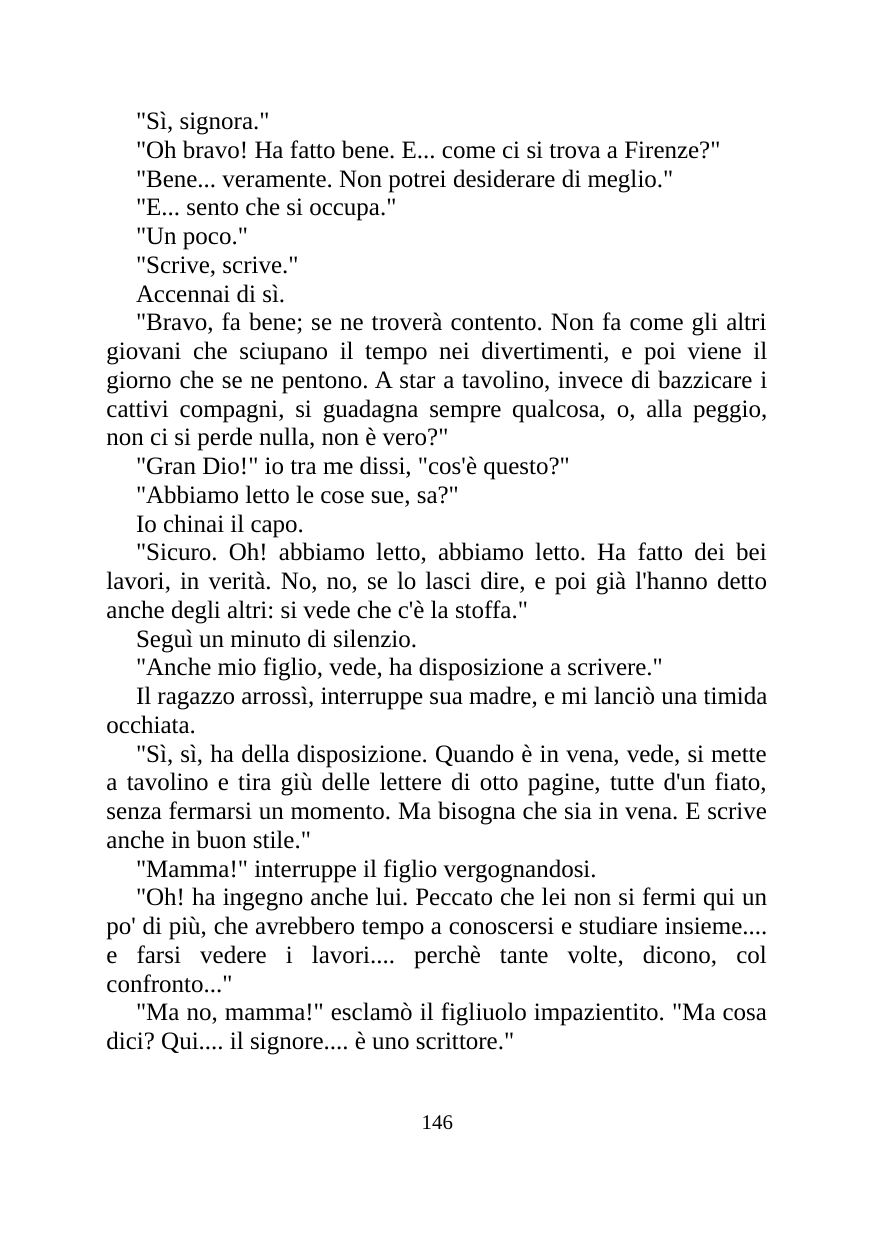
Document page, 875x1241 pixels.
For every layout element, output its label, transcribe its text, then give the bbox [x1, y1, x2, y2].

text "Anche mio figlio, vede, ha disposizione a scrivere." [106, 652, 768, 681]
text "Sì, sì, ha della disposizione. Quando è in vena, vede, si mette a tavolino e tira giù delle lettere di otto pagine, tutte d'un fiato, senza fermarsi un momento. Ma bisogna che sia in vena. E scrive anche in buon stile." [106, 739, 768, 854]
text "Gran Dio!" io tra me dissi, "cos'è questo?" [106, 451, 768, 480]
text "Mamma!" interruppe il figlio vergognandosi. [106, 854, 768, 882]
text "Scrive, scrive." [106, 250, 768, 279]
text "Bene... veramente. Non potrei desiderare di meglio." [106, 164, 768, 192]
text "Oh! ha ingegno anche lui. Peccato che lei non si fermi qui un po' di più, che avrebbero tempo a conoscersi e studiare insieme.... e farsi vedere i lavori.... perchè tante volte, dicono, col confronto..." [106, 882, 768, 997]
text "Ma no, mamma!" esclamò il figliuolo impazientito. "Ma cosa dici? Qui.... il signore.... è uno scrittore." [106, 997, 768, 1055]
text Io chinai il capo. [106, 509, 768, 537]
text "E... sento che si occupa." [106, 192, 768, 221]
text Il ragazzo arrossì, interruppe sua madre, e mi lanciò una timida occhiata. [106, 681, 768, 739]
text "Bravo, fa bene; se ne troverà contento. Non fa come gli altri giovani che sciupano il tempo nei divertimenti, e poi viene il giorno che se ne pentono. A star a tavolino, invece di bazzicare i cattivi compagni, si guadagna sempre qualcosa, o, alla peggio, non ci si perde nulla, non è vero?" [106, 307, 768, 451]
text "Oh bravo! Ha fatto bene. E... come ci si trova a Firenze?" [106, 135, 768, 164]
text Seguì un minuto di silenzio. [106, 624, 768, 652]
text Accennai di sì. [106, 279, 768, 307]
text "Un poco." [106, 221, 768, 250]
text "Sicuro. Oh! abbiamo letto, abbiamo letto. Ha fatto dei bei lavori, in verità. No, no, se lo lasci dire, e poi già l'hanno detto anche degli altri: si vede che c'è la stoffa." [106, 537, 768, 624]
text "Sì, signora." [106, 106, 768, 135]
text "Abbiamo letto le cose sue, sa?" [106, 480, 768, 509]
